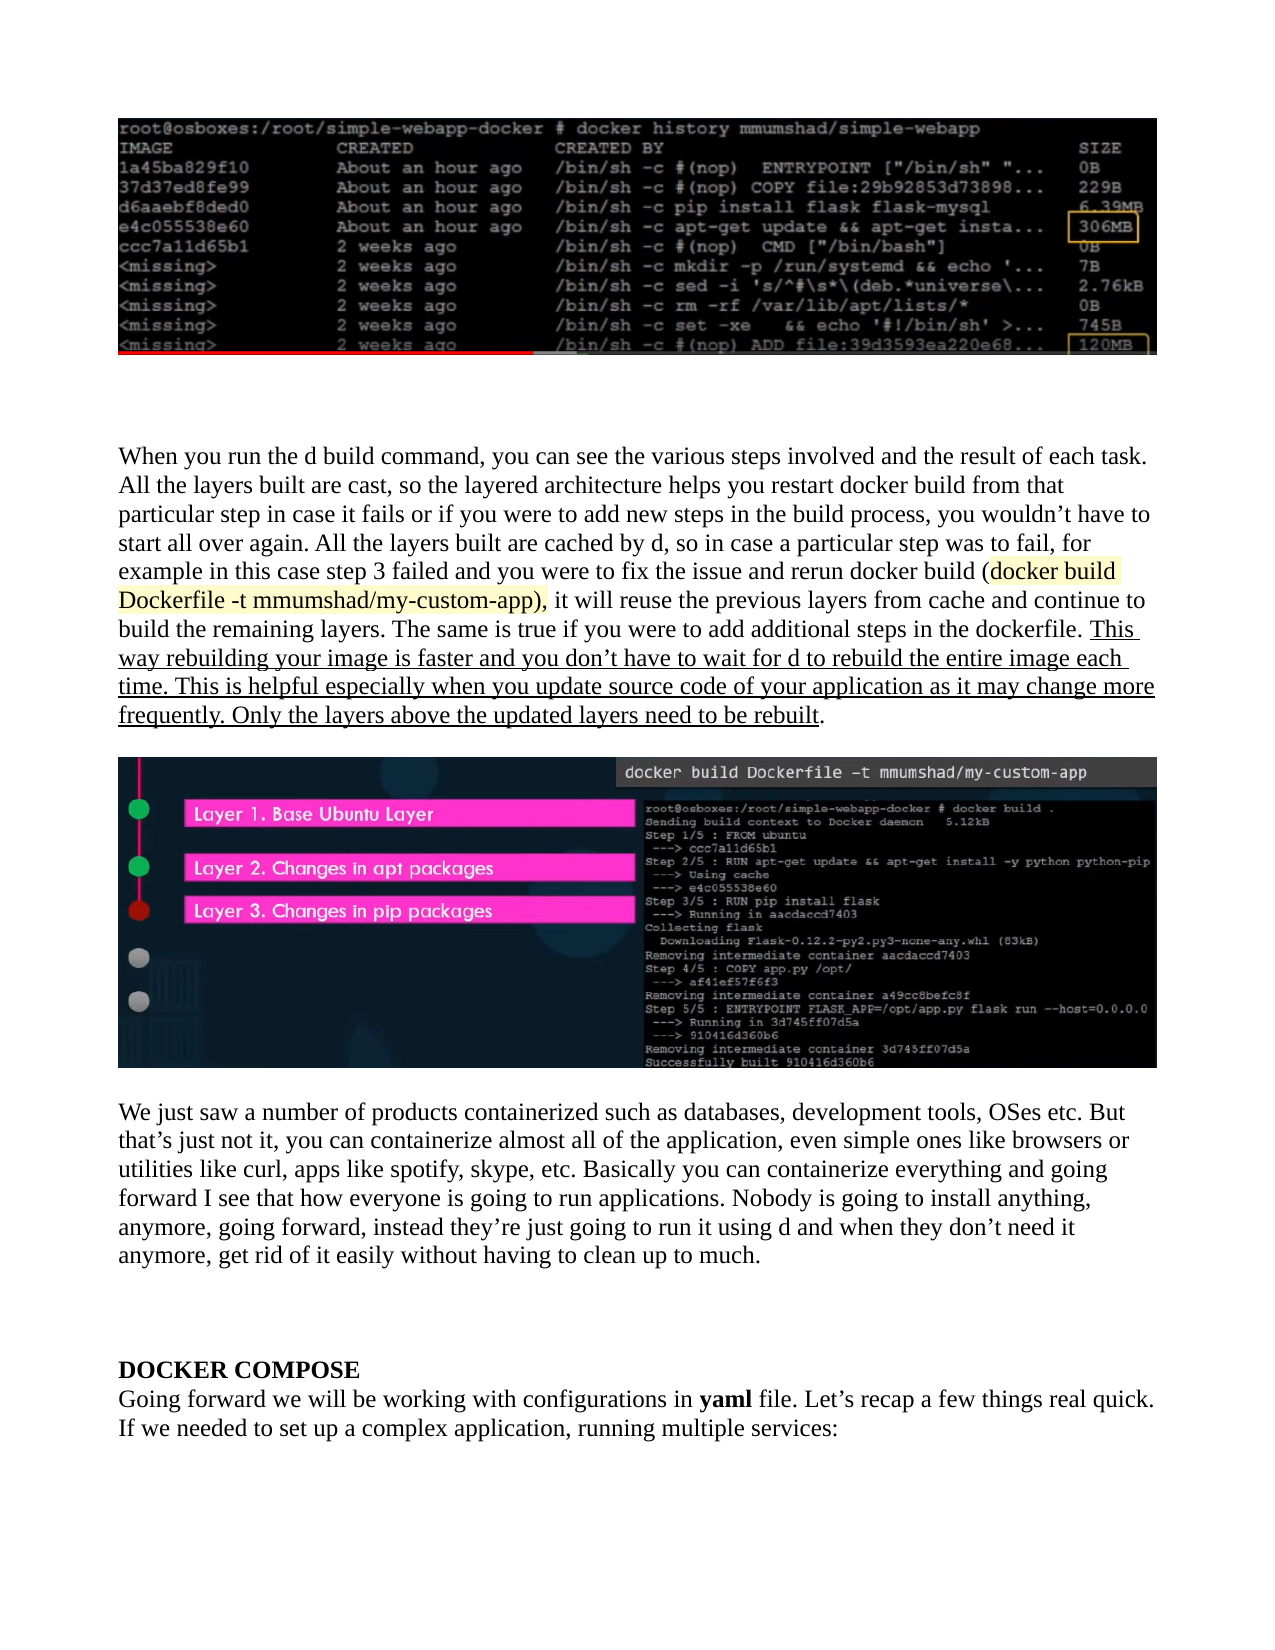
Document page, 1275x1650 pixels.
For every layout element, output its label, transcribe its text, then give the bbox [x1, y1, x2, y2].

picture [118, 757, 1157, 1068]
text When you run the d build command, you can see the various steps involved and the result of each task. All the layers built are cast, so the layered architecture helps you restart docker build from that particular step in case it fails or if you were to add new steps in the build process, you wouldn’t have to start all over again. All the layers built are cached by d, so in case a particular step was to fail, for example in this case step 3 failed and you were to fix the issue and rerun docker build (docker build Dockerfile -t mmumshad/my-custom-app), it will reuse the previous layers from cache and continue to build the remaining layers. The same is true if you were to add additional steps in the dockerfile. This way rebuilding your image is faster and you don’t have to wait for d to rebuild the entire image each time. This is helpful especially when you update source code of your application as it may change more frequently. Only the layers above the updated layers need to be rebuilt. [118, 441, 1157, 729]
text DOCKER COMPOSE [118, 1355, 1157, 1384]
text We just saw a number of products containerized such as databases, development tools, OSes etc. But that’s just not it, you can containerize almost all of the application, even simple ones like browsers or utilities like curl, apps like spotify, skype, etc. Basically you can containerize everything and going forward I see that how everyone is going to run applications. Nobody is going to install anything, anymore, going forward, instead they’re just going to run it using d and when they don’t need it anymore, get rid of it easily without having to clean up to much. [118, 1097, 1157, 1269]
picture [118, 118, 1157, 355]
text Going forward we will be working with configurations in yaml file. Let’s recap a few things real quick. [118, 1384, 1157, 1413]
text If we needed to set up a complex application, running multiple services: [118, 1413, 1157, 1442]
